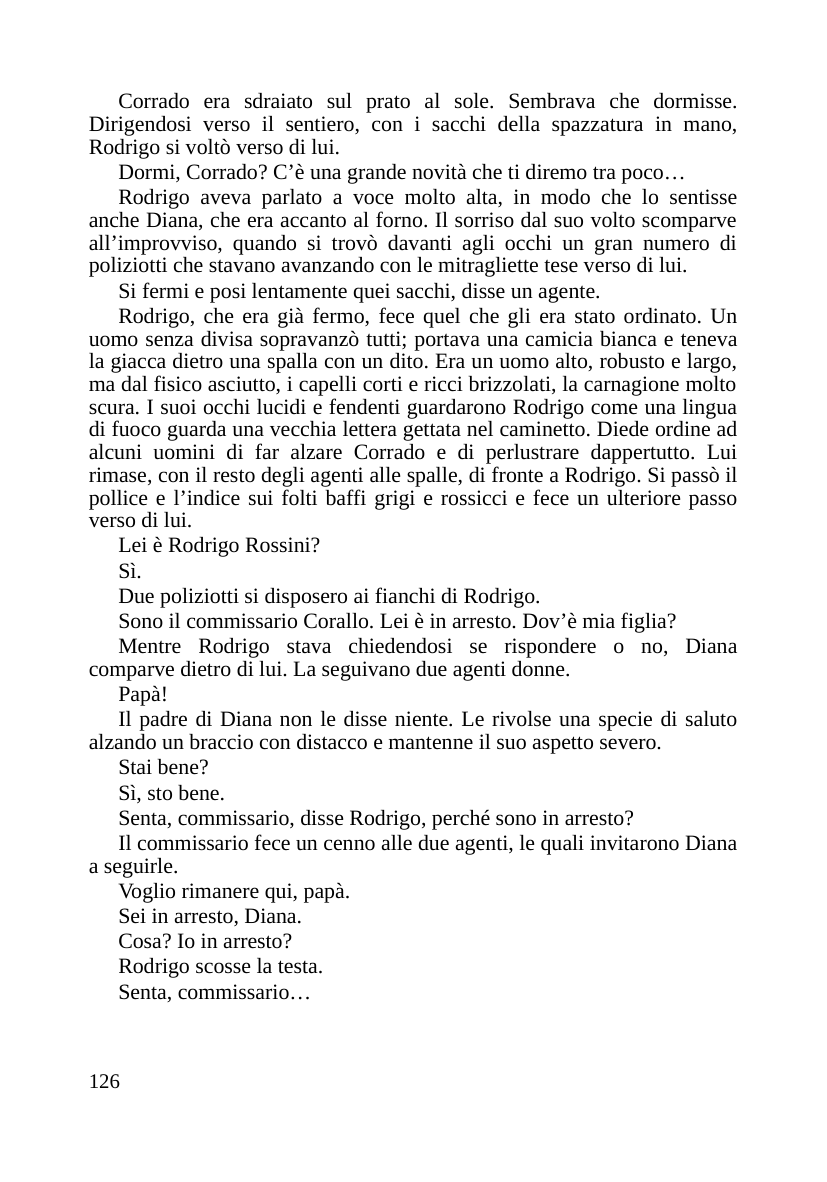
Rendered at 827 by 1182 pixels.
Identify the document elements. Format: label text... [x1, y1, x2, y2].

text Corrado era sdraiato sul prato al sole. Sembrava che dormisse. Dirigendosi verso il sentiero, con i sacchi della spazzatura in mano, Rodrigo si voltò verso di lui. [88, 88, 738, 159]
text Il padre di Diana non le disse niente. Le rivolse una specie di saluto alzando un braccio con distacco e mantenne il suo aspetto severo. [88, 706, 738, 754]
text Sei in arresto, Diana. [88, 903, 738, 928]
text Due poliziotti si disposero ai fianchi di Rodrigo. [88, 583, 738, 608]
text Dormi, Corrado? C’è una grande novità che ti diremo tra poco… [88, 159, 738, 184]
text Senta, commissario, disse Rodrigo, perché sono in arresto? [88, 805, 738, 830]
text Sono il commissario Corallo. Lei è in arresto. Dov’è mia figlia? [88, 608, 738, 633]
text Cosa? Io in arresto? [88, 928, 738, 953]
text Si fermi e posi lentamente quei sacchi, disse un agente. [88, 278, 738, 303]
text Papà! [88, 681, 738, 706]
text Sì, sto bene. [88, 779, 738, 805]
text Lei è Rodrigo Rossini? [88, 532, 738, 558]
text Stai bene? [88, 754, 738, 779]
text Rodrigo, che era già fermo, fece quel che gli era stato ordinato. Un uomo senza divisa sopravanzò tutti; portava una camicia bianca e teneva la giacca dietro una spalla con un dito. Era un uomo alto, robusto e largo, ma dal fisico asciutto, i capelli corti e ricci brizzolati, la carnagione molto scura. I suoi occhi lucidi e fendenti guardarono Rodrigo come una lingua di fuoco guarda una vecchia lettera gettata nel caminetto. Diede ordine ad alcuni uomini di far alzare Corrado e di perlustrare dappertutto. Lui rimase, con il resto degli agenti alle spalle, di fronte a Rodrigo. Si passò il pollice e l’indice sui folti baffi grigi e rossicci e fece un ulteriore passo verso di lui. [88, 303, 738, 532]
text Sì. [88, 558, 738, 583]
text Il commissario fece un cenno alle due agenti, le quali invitarono Diana a seguirle. [88, 830, 738, 878]
text Rodrigo aveva parlato a voce molto alta, in modo che lo sentisse anche Diana, che era accanto al forno. Il sorriso dal suo volto scomparve all’improvviso, quando si trovò davanti agli occhi un gran numero di poliziotti che stavano avanzando con le mitragliette tese verso di lui. [88, 184, 738, 278]
text Senta, commissario… [88, 979, 738, 1004]
text Mentre Rodrigo stava chiedendosi se rispondere o no, Diana comparve dietro di lui. La seguivano due agenti donne. [88, 633, 738, 681]
text Rodrigo scosse la testa. [88, 953, 738, 979]
text Voglio rimanere qui, papà. [88, 878, 738, 903]
